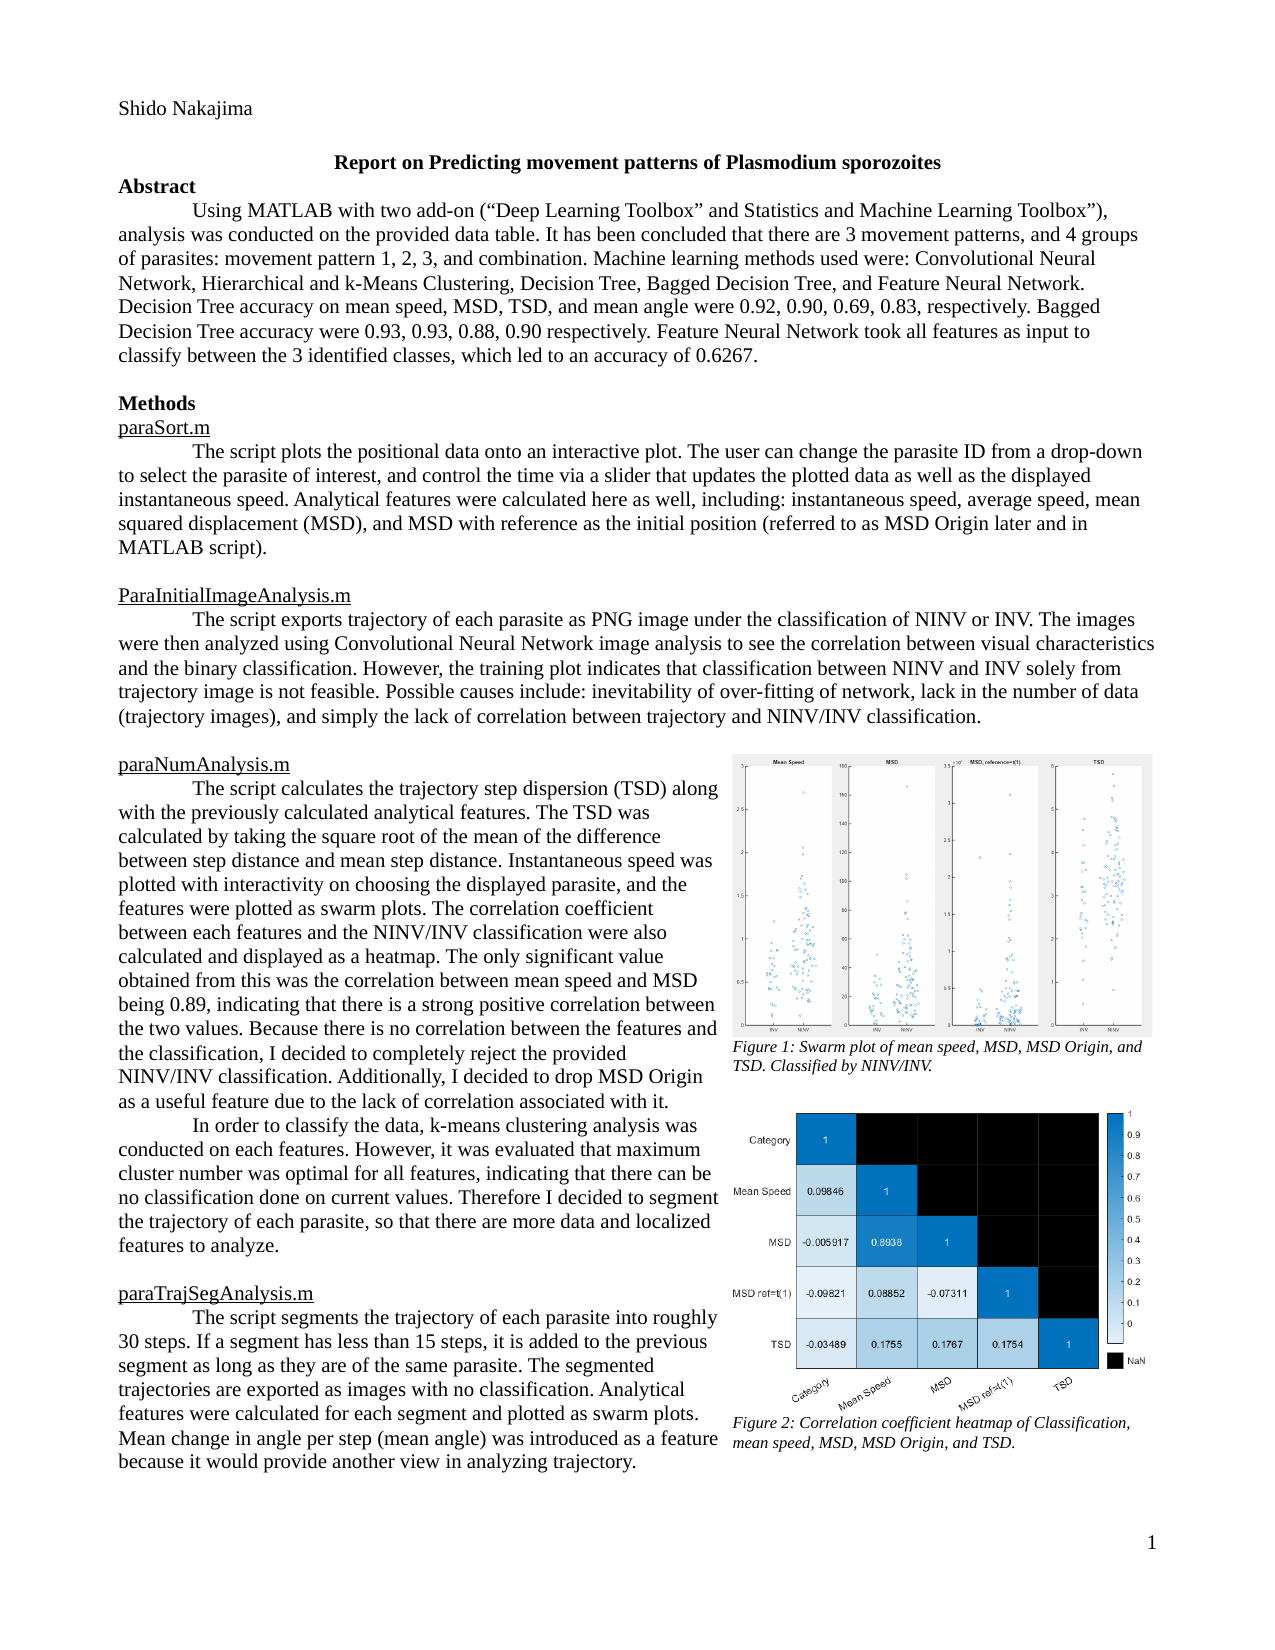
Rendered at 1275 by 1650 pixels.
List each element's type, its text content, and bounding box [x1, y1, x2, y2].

text Figure 2: Correlation coefficient heatmap of Classification, mean speed, MSD, MSD Origin, and TSD. [732, 1414, 1148, 1452]
text Methods [118, 391, 1157, 415]
text The script plots the positional data onto an interactive plot. The user can change the parasite ID from a drop-down to select the parasite of interest, and control the time via a slider that updates the plotted data as well as the displayed instantaneous speed. Analytical features were calculated here as well, including: instantaneous speed, average speed, mean squared displacement (MSD), and MSD with reference as the initial position (referred to as MSD Origin later and in MATLAB script). [118, 439, 1157, 559]
text ParaInitialImageAnalysis.m [118, 583, 1157, 607]
text Abstract [118, 174, 1157, 198]
text Figure 1: Swarm plot of mean speed, MSD, MSD Origin, and TSD. Classified by NINV/INV. [732, 754, 1152, 1075]
text The script exports trajectory of each parasite as PNG image under the classification of NINV or INV. The images were then analyzed using Convolutional Neural Network image analysis to see the correlation between visual characteristics and the binary classification. However, the training plot indicates that classification between NINV and INV solely from trajectory image is not feasible. Possible causes include: inevitability of over-fitting of network, lack in the number of data (trajectory images), and simply the lack of correlation between trajectory and NINV/INV classification. [118, 607, 1157, 728]
text The script calculates the trajectory step dispersion (TSD) along with the previously calculated analytical features. The TSD was calculated by taking the square root of the mean of the difference between step distance and mean step distance. Instantaneous speed was plotted with interactivity on choosing the displayed parasite, and the features were plotted as swarm plots. The correlation coefficient between each features and the NINV/INV classification were also calculated and displayed as a heatmap. The only significant value obtained from this was the correlation between mean speed and MSD being 0.89, indicating that there is a strong positive correlation between the two values. Because there is no correlation between the features and the classification, I decided to completely reject the provided NINV/INV classification. Additionally, I decided to drop MSD Origin as a useful feature due to the lack of correlation associated with it. [118, 776, 1160, 1464]
picture [1114, 754, 1153, 1037]
text paraNumAnalysis.m [118, 752, 720, 776]
text paraSort.m [118, 415, 1157, 439]
text In order to classify the data, k-means clustering analysis was conducted on each features. However, it was evaluated that maximum cluster number was optimal for all features, indicating that there can be no classification done on current values. Therefore I decided to segment the trajectory of each parasite, so that there are more data and localized features to analyze. [118, 1113, 720, 1257]
text Using MATLAB with two add-on (“Deep Learning Toolbox” and Statistics and Machine Learning Toolbox”), analysis was conducted on the provided data table. It has been concluded that there are 3 movement patterns, and 4 groups of parasites: movement pattern 1, 2, 3, and combination. Machine learning methods used were: Convolutional Neural Network, Hierarchical and k-Means Clustering, Decision Tree, Bagged Decision Tree, and Feature Neural Network. Decision Tree accuracy on mean speed, MSD, TSD, and mean angle were 0.92, 0.90, 0.69, 0.83, respectively. Bagged Decision Tree accuracy were 0.93, 0.93, 0.88, 0.90 respectively. Feature Neural Network took all features as input to classify between the 3 identified classes, which led to an accuracy of 0.6267. [118, 198, 1157, 367]
picture [732, 1103, 1148, 1414]
text paraTrajSegAnalysis.m [118, 1281, 720, 1305]
text The script segments the trajectory of each parasite into roughly 30 steps. If a segment has less than 15 steps, it is added to the previous segment as long as they are of the same parasite. The segmented trajectories are exported as images with no classification. Analytical features were calculated for each segment and plotted as swarm plots. Mean change in angle per step (mean angle) was introduced as a feature because it would provide another view in analyzing trajectory. [118, 1305, 1157, 1473]
text Report on Predicting movement patterns of Plasmodium sporozoites [118, 150, 1157, 174]
